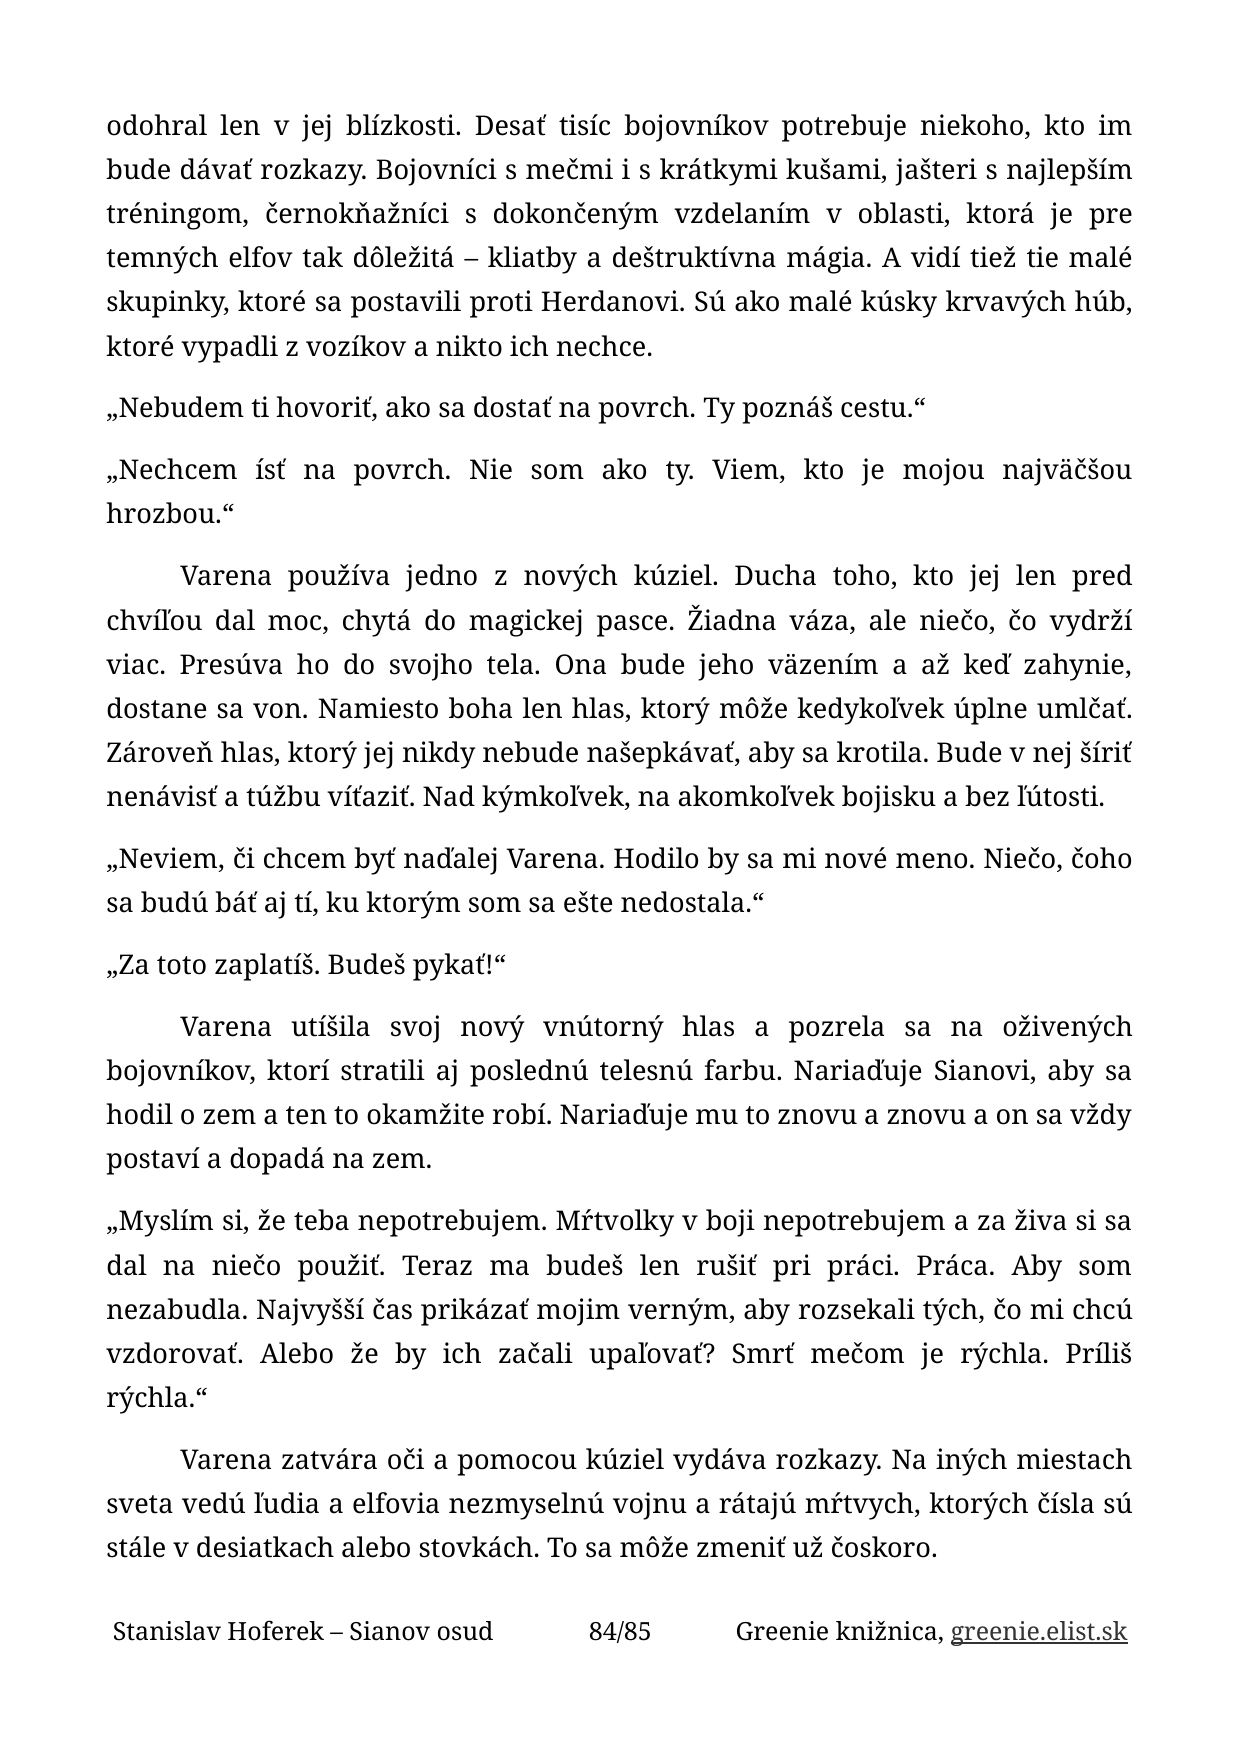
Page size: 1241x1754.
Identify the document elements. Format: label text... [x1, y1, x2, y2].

text Varena zatvára oči a pomocou kúziel vydáva rozkazy. Na iných miestach sveta vedú ľudia a elfovia nezmyselnú vojnu a rátajú mŕtvych, ktorých čísla sú stále v desiatkach alebo stovkách. To sa môže zmeniť už čoskoro. [106, 1440, 1134, 1566]
text „Nebudem ti hovoriť, ako sa dostať na povrch. Ty poznáš cestu.“ [106, 389, 1134, 426]
text „Za toto zaplatíš. Budeš pykať!“ [106, 946, 1134, 982]
text Varena utíšila svoj nový vnútorný hlas a pozrela sa na oživených bojovníkov, ktorí stratili aj poslednú telesnú farbu. Nariaďuje Sianovi, aby sa hodil o zem a ten to okamžite robí. Nariaďuje mu to znovu a znovu a on sa vždy postaví a dopadá na zem. [106, 1007, 1134, 1177]
text „Neviem, či chcem byť naďalej Varena. Hodilo by sa mi nové meno. Niečo, čoho sa budú báť aj tí, ku ktorým som sa ešte nedostala.“ [106, 839, 1134, 921]
text „Myslím si, že teba nepotrebujem. Mŕtvolky v boji nepotrebujem a za živa si sa dal na niečo použiť. Teraz ma budeš len rušiť pri práci. Práca. Aby som nezabudla. Najvyšší čas prikázať mojim verným, aby rozsekali tých, čo mi chcú vzdorovať. Alebo že by ich začali upaľovať? Smrť mečom je rýchla. Príliš rýchla.“ [106, 1202, 1134, 1415]
text odohral len v jej blízkosti. Desať tisíc bojovníkov potrebuje niekoho, kto im bude dávať rozkazy. Bojovníci s mečmi i s krátkymi kušami, jašteri s najlepším tréningom, černokňažníci s dokončeným vzdelaním v oblasti, ktorá je pre temných elfov tak dôležitá – kliatby a deštruktívna mágia. A vidí tiež tie malé skupinky, ktoré sa postavili proti Herdanovi. Sú ako malé kúsky krvavých húb, ktoré vypadli z vozíkov a nikto ich nechce. [106, 106, 1134, 364]
text Varena používa jedno z nových kúziel. Ducha toho, kto jej len pred chvíľou dal moc, chytá do magickej pasce. Žiadna váza, ale niečo, čo vydrží viac. Presúva ho do svojho tela. Ona bude jeho väzením a až keď zahynie, dostane sa von. Namiesto boha len hlas, ktorý môže kedykoľvek úplne umlčať. Zároveň hlas, ktorý jej nikdy nebude našepkávať, aby sa krotila. Bude v nej šíriť nenávisť a túžbu víťaziť. Nad kýmkoľvek, na akomkoľvek bojisku a bez ľútosti. [106, 557, 1134, 814]
text „Nechcem ísť na povrch. Nie som ako ty. Viem, kto je mojou najväčšou hrozbou.“ [106, 451, 1134, 532]
